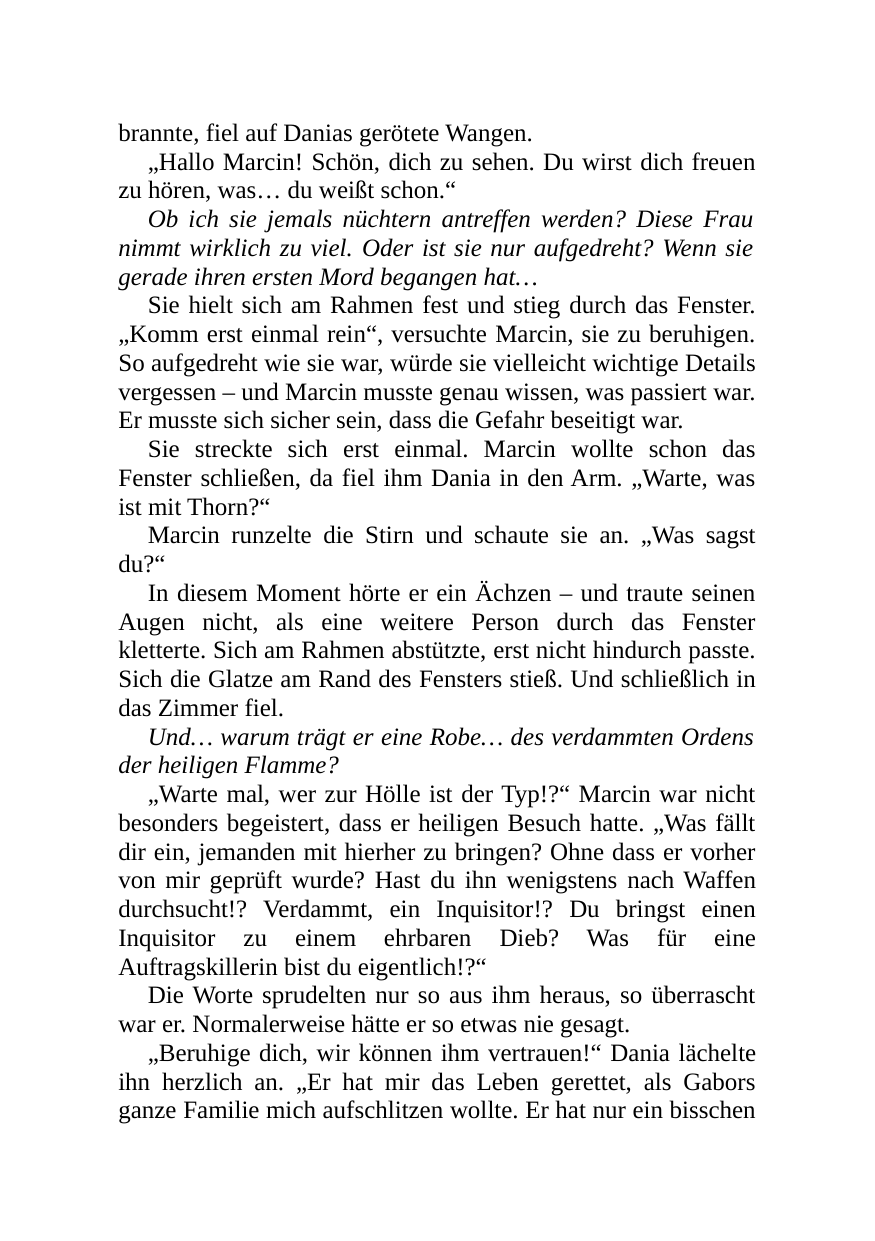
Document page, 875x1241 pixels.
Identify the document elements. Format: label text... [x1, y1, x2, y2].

text Marcin runzelte die Stirn und schaute sie an. „Was sagst du?“ [118, 521, 756, 578]
text Ob ich sie jemals nüchtern antreffen werden? Diese Frau nimmt wirklich zu viel. Oder ist sie nur aufgedreht? Wenn sie gerade ihren ersten Mord begangen hat… [118, 204, 756, 291]
text Sie hielt sich am Rahmen fest und stieg durch das Fenster. „Komm erst einmal rein“, versuchte Marcin, sie zu beruhigen. So aufgedreht wie sie war, würde sie vielleicht wichtige Details vergessen – und Marcin musste genau wissen, was passiert war. Er musste sich sicher sein, dass die Gefahr beseitigt war. [118, 291, 756, 434]
text In diesem Moment hörte er ein Ächzen – und traute seinen Augen nicht, als eine weitere Person durch das Fenster kletterte. Sich am Rahmen abstützte, erst nicht hindurch passte. Sich die Glatze am Rand des Fensters stieß. Und schließlich in das Zimmer fiel. [118, 578, 756, 722]
text Und… warum trägt er eine Robe… des verdammten Ordens der heiligen Flamme? [118, 722, 756, 779]
text Sie streckte sich erst einmal. Marcin wollte schon das Fenster schließen, da fiel ihm Dania in den Arm. „Warte, was ist mit Thorn?“ [118, 434, 756, 521]
text „Beruhige dich, wir können ihm vertrauen!“ Dania lächelte ihn herzlich an. „Er hat mir das Leben gerettet, als Gabors ganze Familie mich aufschlitzen wollte. Er hat nur ein bisschen [118, 1038, 756, 1124]
text „Warte mal, wer zur Hölle ist der Typ!?“ Marcin war nicht besonders begeistert, dass er heiligen Besuch hatte. „Was fällt dir ein, jemanden mit hierher zu bringen? Ohne dass er vorher von mir geprüft wurde? Hast du ihn wenigstens nach Waffen durchsucht!? Verdammt, ein Inquisitor!? Du bringst einen Inquisitor zu einem ehrbaren Dieb? Was für eine Auftragskillerin bist du eigentlich!?“ [118, 779, 756, 981]
text brannte, fiel auf Danias gerötete Wangen. [118, 118, 756, 147]
text „Hallo Marcin! Schön, dich zu sehen. Du wirst dich freuen zu hören, was… du weißt schon.“ [118, 147, 756, 204]
text Die Worte sprudelten nur so aus ihm heraus, so überrascht war er. Normalerweise hätte er so etwas nie gesagt. [118, 981, 756, 1038]
